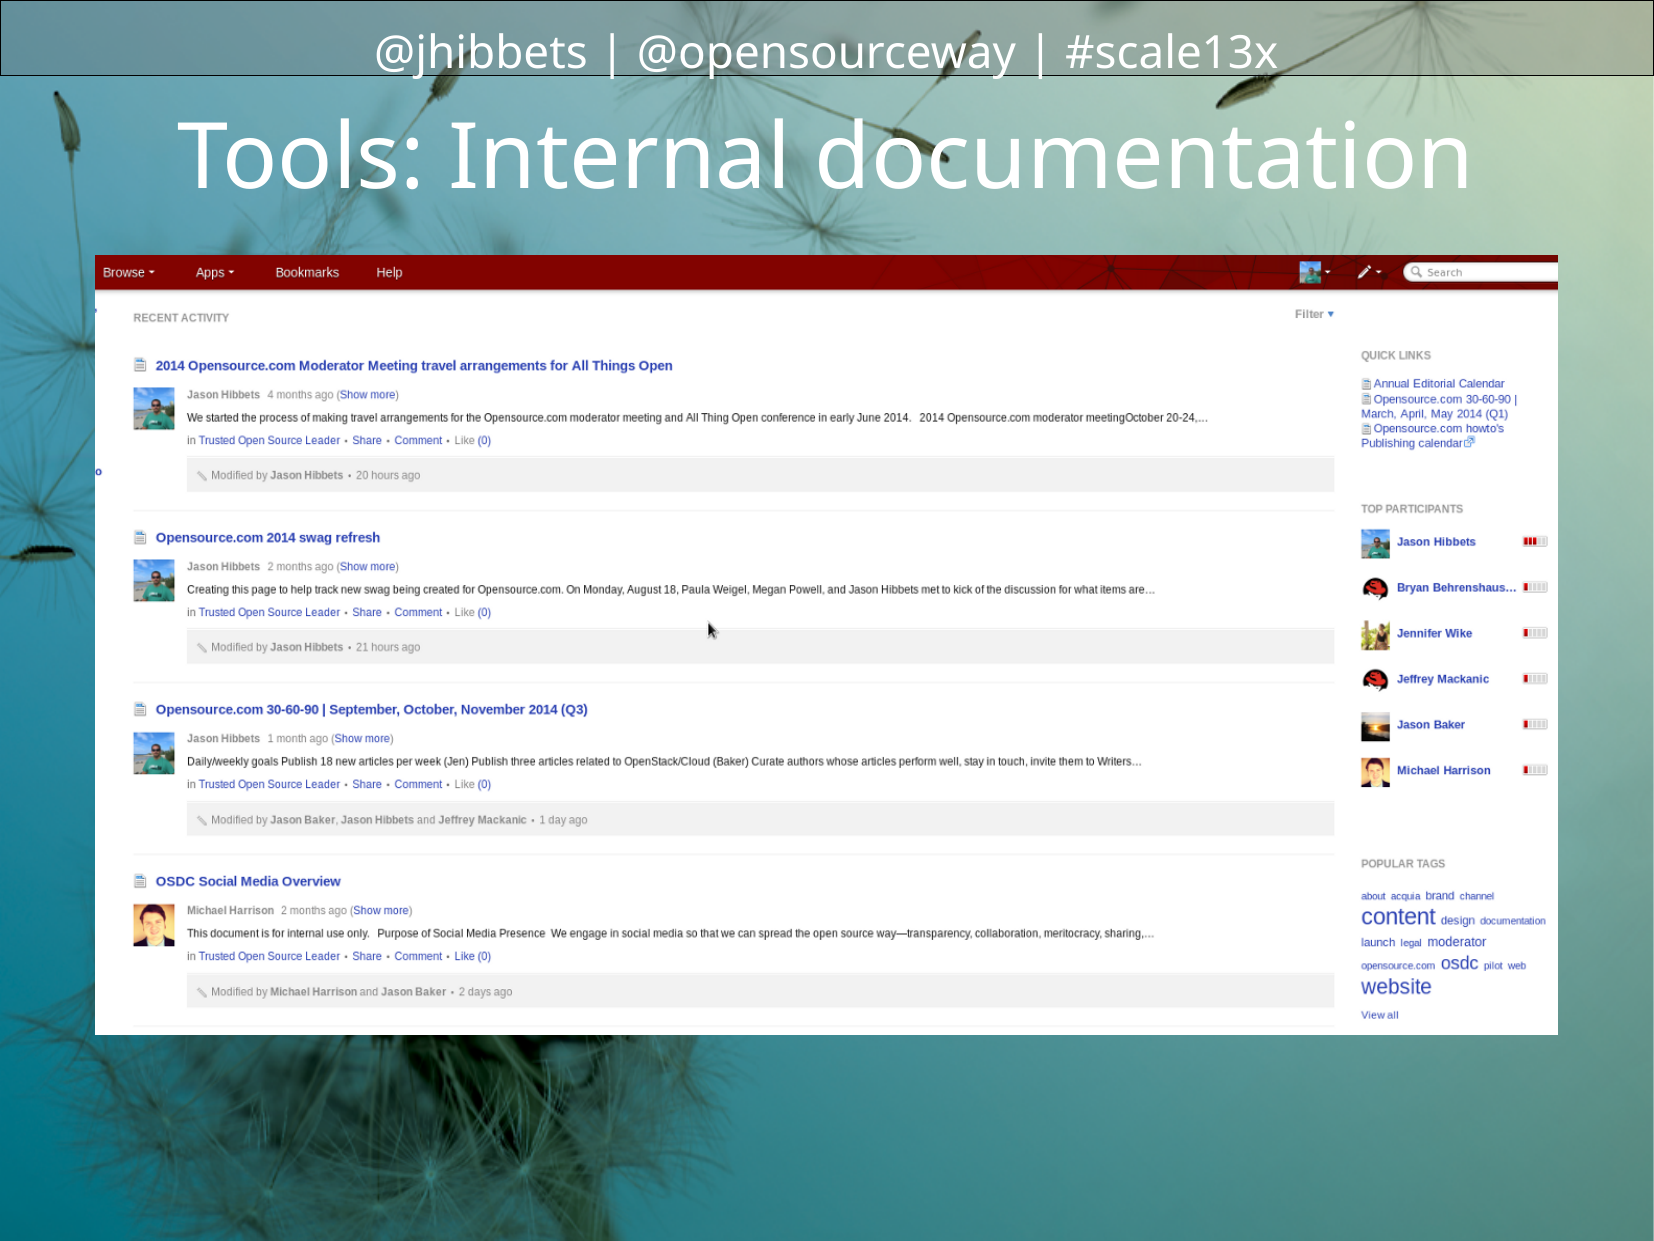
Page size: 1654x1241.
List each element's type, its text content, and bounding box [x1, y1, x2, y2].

title Tools: Internal documentation [82, 49, 1571, 257]
picture [0, 76, 1654, 1241]
